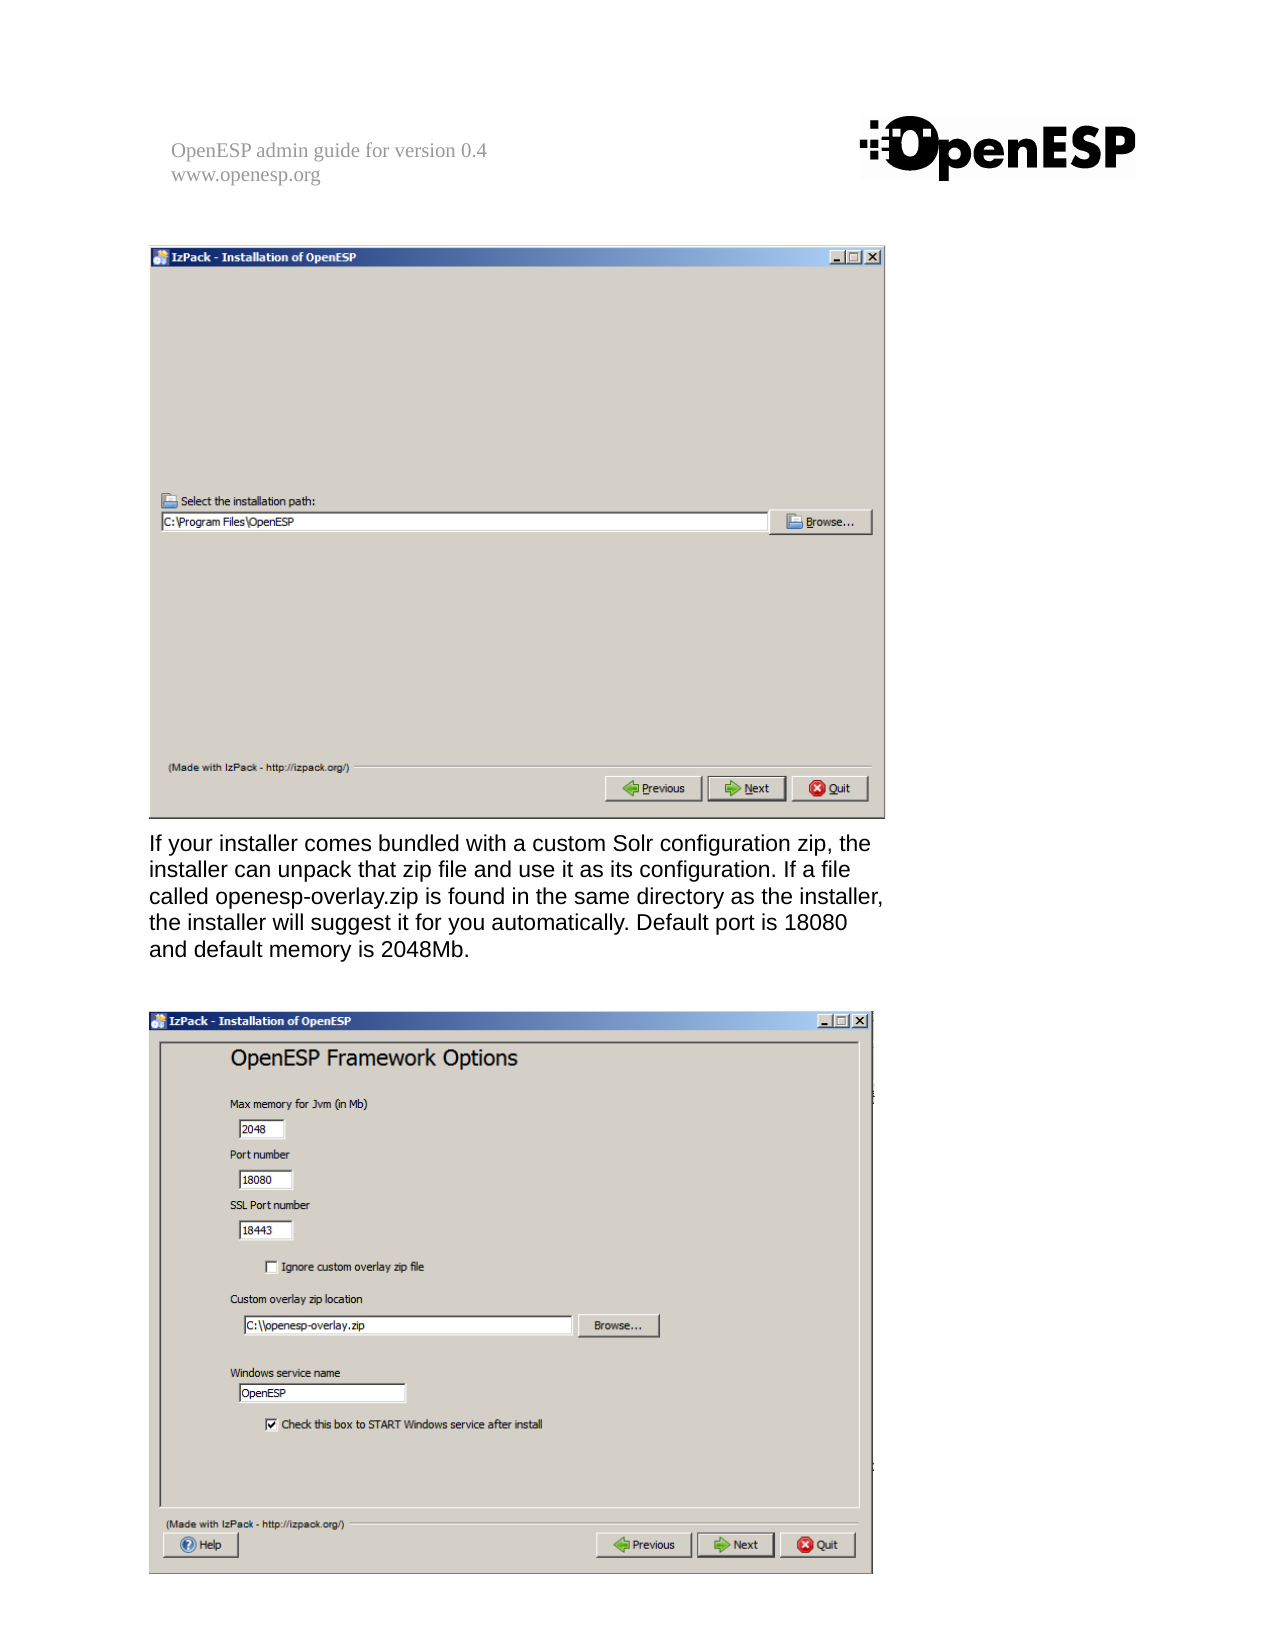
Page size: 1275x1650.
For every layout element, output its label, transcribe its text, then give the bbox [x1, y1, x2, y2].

table_cell If your installer comes bundled with a custom Solr configuration zip, the installer can unpack that zip file and use it as its configuration. If a file called openesp-overlay.zip is found in the same directory as the installer, the installer will suggest it for you automatically. Default port is 18080 and default memory is 2048Mb. [149, 830, 885, 1012]
table_cell [149, 819, 885, 830]
picture [148, 1011, 874, 1574]
picture [859, 116, 1136, 181]
picture [148, 245, 886, 819]
table_cell [874, 1012, 885, 1050]
